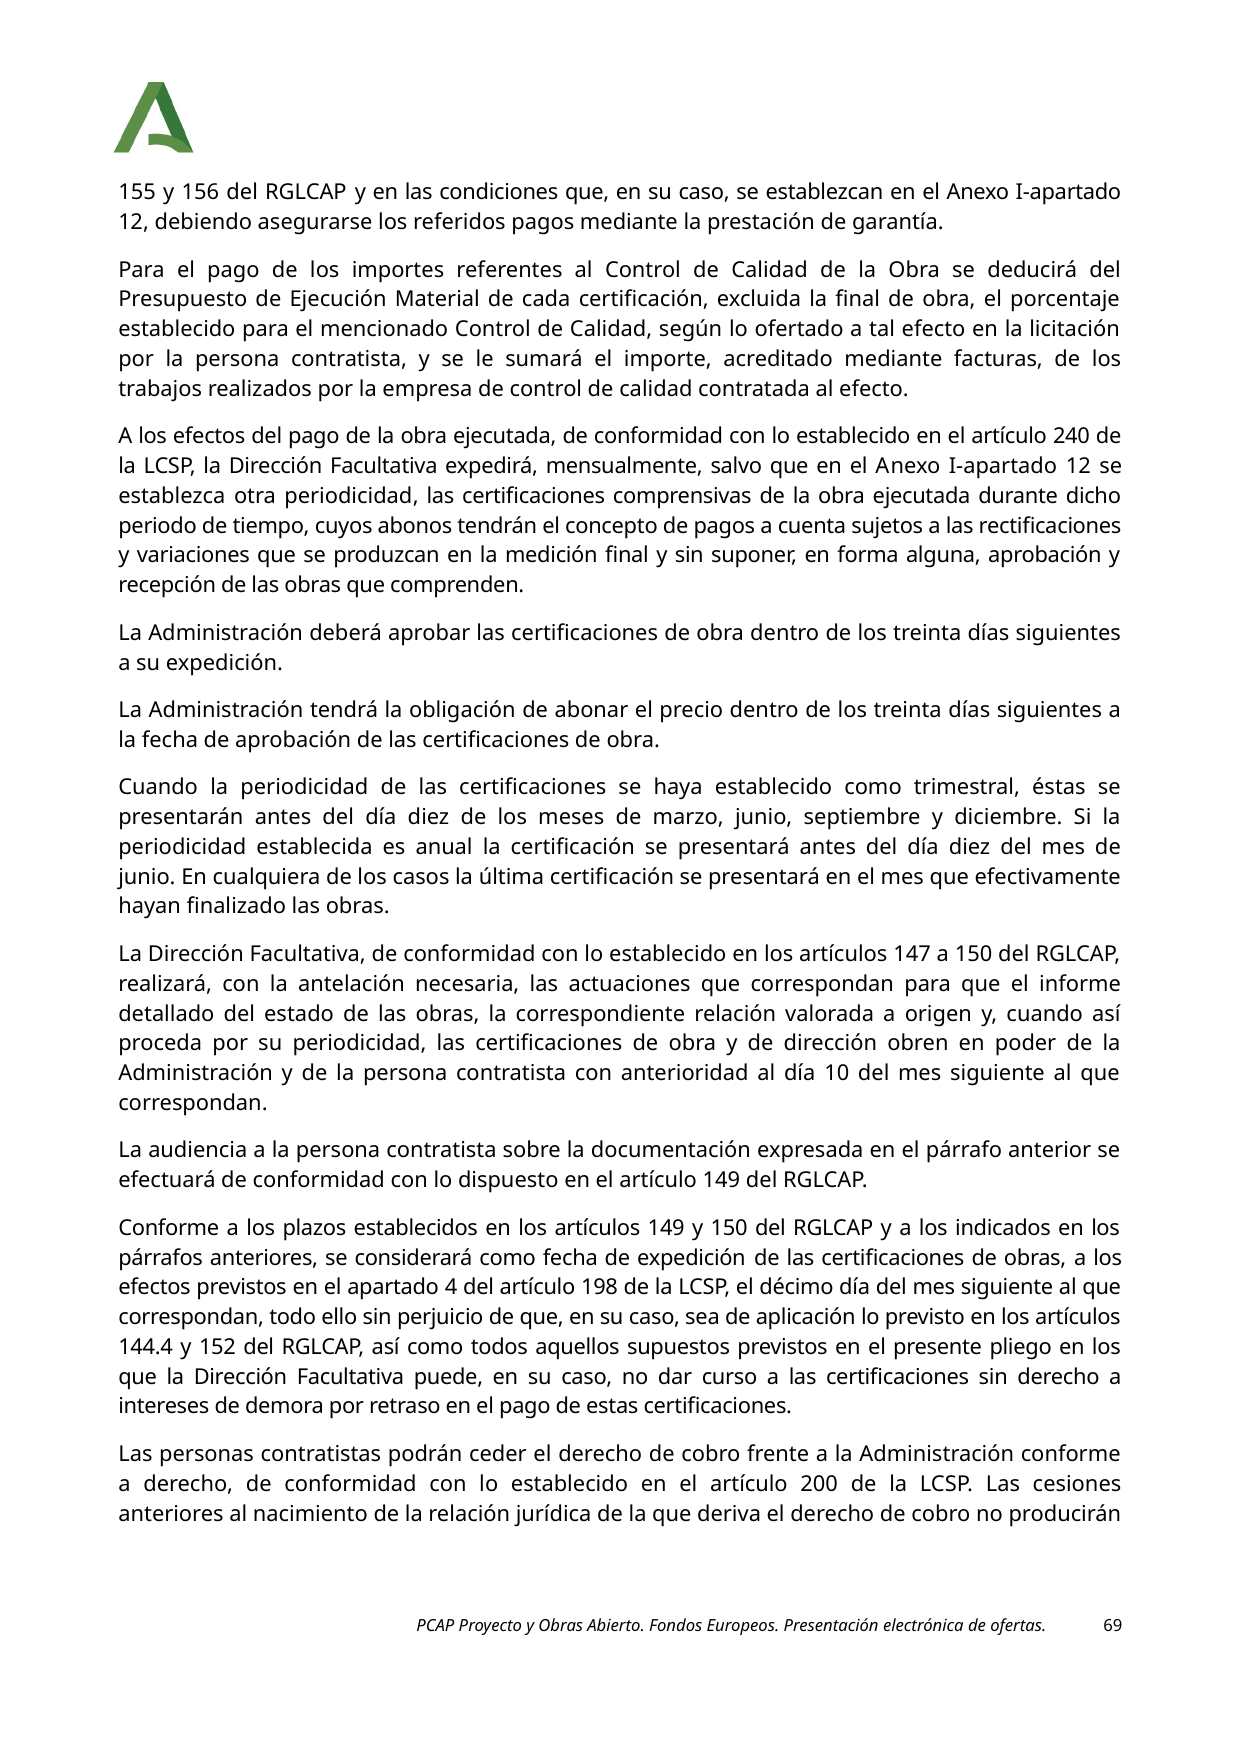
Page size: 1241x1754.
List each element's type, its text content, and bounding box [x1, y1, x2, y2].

text Las personas contratistas podrán ceder el derecho de cobro frente a la Administración conforme a derecho, de conformidad con lo establecido en el artículo 200 de la LCSP. Las cesiones anteriores al nacimiento de la relación jurídica de la que deriva el derecho de cobro no producirán [118, 1438, 1122, 1527]
text La Administración tendrá la obligación de abonar el precio dentro de los treinta días siguientes a la fecha de aprobación de las certificaciones de obra. [118, 694, 1122, 754]
text 155 y 156 del RGLCAP y en las condiciones que, en su caso, se establezcan en el Anexo I-apartado 12, debiendo asegurarse los referidos pagos mediante la prestación de garantía. [118, 176, 1122, 236]
picture [109, 77, 198, 157]
text La Dirección Facultativa, de conformidad con lo establecido en los artículos 147 a 150 del RGLCAP, realizará, con la antelación necesaria, las actuaciones que correspondan para que el informe detallado del estado de las obras, la correspondiente relación valorada a origen y, cuando así proceda por su periodicidad, las certificaciones de obra y de dirección obren en poder de la Administración y de la persona contratista con anterioridad al día 10 del mes siguiente al que correspondan. [118, 938, 1122, 1117]
text Para el pago de los importes referentes al Control de Calidad de la Obra se deducirá del Presupuesto de Ejecución Material de cada certificación, excluida la final de obra, el porcentaje establecido para el mencionado Control de Calidad, según lo ofertado a tal efecto en la licitación por la persona contratista, y se le sumará el importe, acreditado mediante facturas, de los trabajos realizados por la empresa de control de calidad contratada al efecto. [118, 254, 1122, 403]
text Conforme a los plazos establecidos en los artículos 149 y 150 del RGLCAP y a los indicados en los párrafos anteriores, se considerará como fecha de expedición de las certificaciones de obras, a los efectos previstos en el apartado 4 del artículo 198 de la LCSP, el décimo día del mes siguiente al que correspondan, todo ello sin perjuicio de que, en su caso, sea de aplicación lo previsto en los artículos 144.4 y 152 del RGLCAP, así como todos aquellos supuestos previstos en el presente pliego en los que la Dirección Facultativa puede, en su caso, no dar curso a las certificaciones sin derecho a intereses de demora por retraso en el pago de estas certificaciones. [118, 1212, 1122, 1420]
text A los efectos del pago de la obra ejecutada, de conformidad con lo establecido en el artículo 240 de la LCSP, la Dirección Facultativa expedirá, mensualmente, salvo que en el Anexo I-apartado 12 se establezca otra periodicidad, las certificaciones comprensivas de la obra ejecutada durante dicho periodo de tiempo, cuyos abonos tendrán el concepto de pagos a cuenta sujetos a las rectificaciones y variaciones que se produzcan en la medición final y sin suponer, en forma alguna, aprobación y recepción de las obras que comprenden. [118, 420, 1122, 599]
text La Administración deberá aprobar las certificaciones de obra dentro de los treinta días siguientes a su expedición. [118, 617, 1122, 676]
text La audiencia a la persona contratista sobre la documentación expresada en el párrafo anterior se efectuará de conformidad con lo dispuesto en el artículo 149 del RGLCAP. [118, 1134, 1122, 1194]
text Cuando la periodicidad de las certificaciones se haya establecido como trimestral, éstas se presentarán antes del día diez de los meses de marzo, junio, septiembre y diciembre. Si la periodicidad establecida es anual la certificación se presentará antes del día diez del mes de junio. En cualquiera de los casos la última certificación se presentará en el mes que efectivamente hayan finalizado las obras. [118, 771, 1122, 920]
